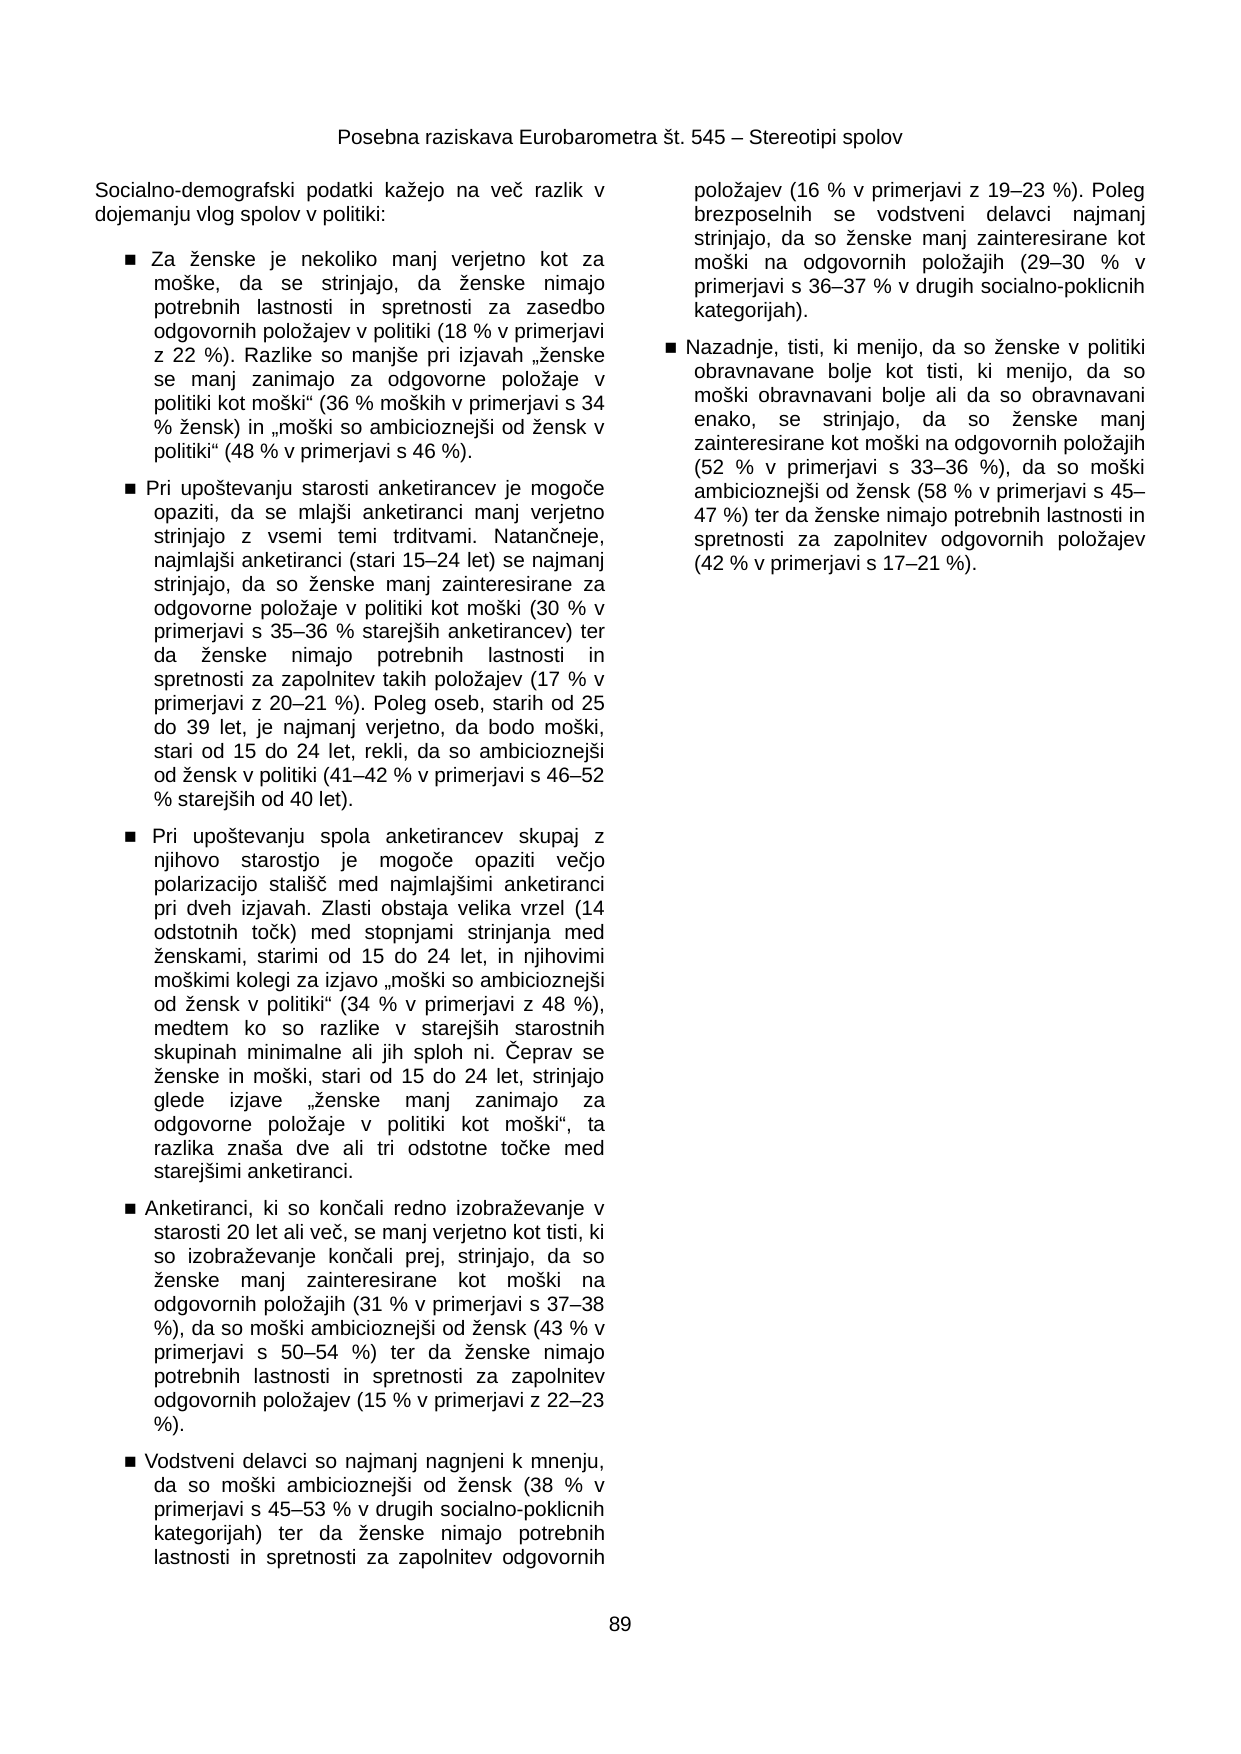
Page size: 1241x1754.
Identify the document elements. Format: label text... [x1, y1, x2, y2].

text ■ Anketiranci, ki so končali redno izobraževanje v starosti 20 let ali več, se manj verjetno kot tisti, ki so izobraževanje končali prej, strinjajo, da so ženske manj zainteresirane kot moški na odgovornih položajih (31 % v primerjavi s 37–38 %), da so moški ambicioznejši od žensk (43 % v primerjavi s 50–54 %) ter da ženske nimajo potrebnih lastnosti in spretnosti za zapolnitev odgovornih položajev (15 % v primerjavi z 22–23 %). [124, 1196, 605, 1436]
text ■ Pri upoštevanju starosti anketirancev je mogoče opaziti, da se mlajši anketiranci manj verjetno strinjajo z vsemi temi trditvami. Natančneje, najmlajši anketiranci (stari 15–24 let) se najmanj strinjajo, da so ženske manj zainteresirane za odgovorne položaje v politiki kot moški (30 % v primerjavi s 35–36 % starejših anketirancev) ter da ženske nimajo potrebnih lastnosti in spretnosti za zapolnitev takih položajev (17 % v primerjavi z 20–21 %). Poleg oseb, starih od 25 do 39 let, je najmanj verjetno, da bodo moški, stari od 15 do 24 let, rekli, da so ambicioznejši od žensk v politiki (41–42 % v primerjavi s 46–52 % starejših od 40 let). [124, 476, 605, 811]
text Socialno-demografski podatki kažejo na več razlik v dojemanju vlog spolov v politiki: [94, 178, 605, 226]
text ■ Pri upoštevanju spola anketirancev skupaj z njihovo starostjo je mogoče opaziti večjo polarizacijo stališč med najmlajšimi anketiranci pri dveh izjavah. Zlasti obstaja velika vrzel (14 odstotnih točk) med stopnjami strinjanja med ženskami, starimi od 15 do 24 let, in njihovimi moškimi kolegi za izjavo „moški so ambicioznejši od žensk v politiki“ (34 % v primerjavi z 48 %), medtem ko so razlike v starejših starostnih skupinah minimalne ali jih sploh ni. Čeprav se ženske in moški, stari od 15 do 24 let, strinjajo glede izjave „ženske manj zanimajo za odgovorne položaje v politiki kot moški“, ta razlika znaša dve ali tri odstotne točke med starejšimi anketiranci. [124, 824, 605, 1183]
text ■ Nazadnje, tisti, ki menijo, da so ženske v politiki obravnavane bolje kot tisti, ki menijo, da so moški obravnavani bolje ali da so obravnavani enako, se strinjajo, da so ženske manj zainteresirane kot moški na odgovornih položajih (52 % v primerjavi s 33–36 %), da so moški ambicioznejši od žensk (58 % v primerjavi s 45–47 %) ter da ženske nimajo potrebnih lastnosti in spretnosti za zapolnitev odgovornih položajev (42 % v primerjavi s 17–21 %). [664, 335, 1146, 574]
text položajev (16 % v primerjavi z 19–23 %). Poleg brezposelnih se vodstveni delavci najmanj strinjajo, da so ženske manj zainteresirane kot moški na odgovornih položajih (29–30 % v primerjavi s 36–37 % v drugih socialno-poklicnih kategorijah). [664, 178, 1146, 322]
text ■ Vodstveni delavci so najmanj nagnjeni k mnenju, da so moški ambicioznejši od žensk (38 % v primerjavi s 45–53 % v drugih socialno-poklicnih kategorijah) ter da ženske nimajo potrebnih lastnosti in spretnosti za zapolnitev odgovornih [124, 1449, 605, 1568]
text ■ Za ženske je nekoliko manj verjetno kot za moške, da se strinjajo, da ženske nimajo potrebnih lastnosti in spretnosti za zasedbo odgovornih položajev v politiki (18 % v primerjavi z 22 %). Razlike so manjše pri izjavah „ženske se manj zanimajo za odgovorne položaje v politiki kot moški“ (36 % moških v primerjavi s 34 % žensk) in „moški so ambicioznejši od žensk v politiki“ (48 % v primerjavi s 46 %). [124, 247, 605, 463]
